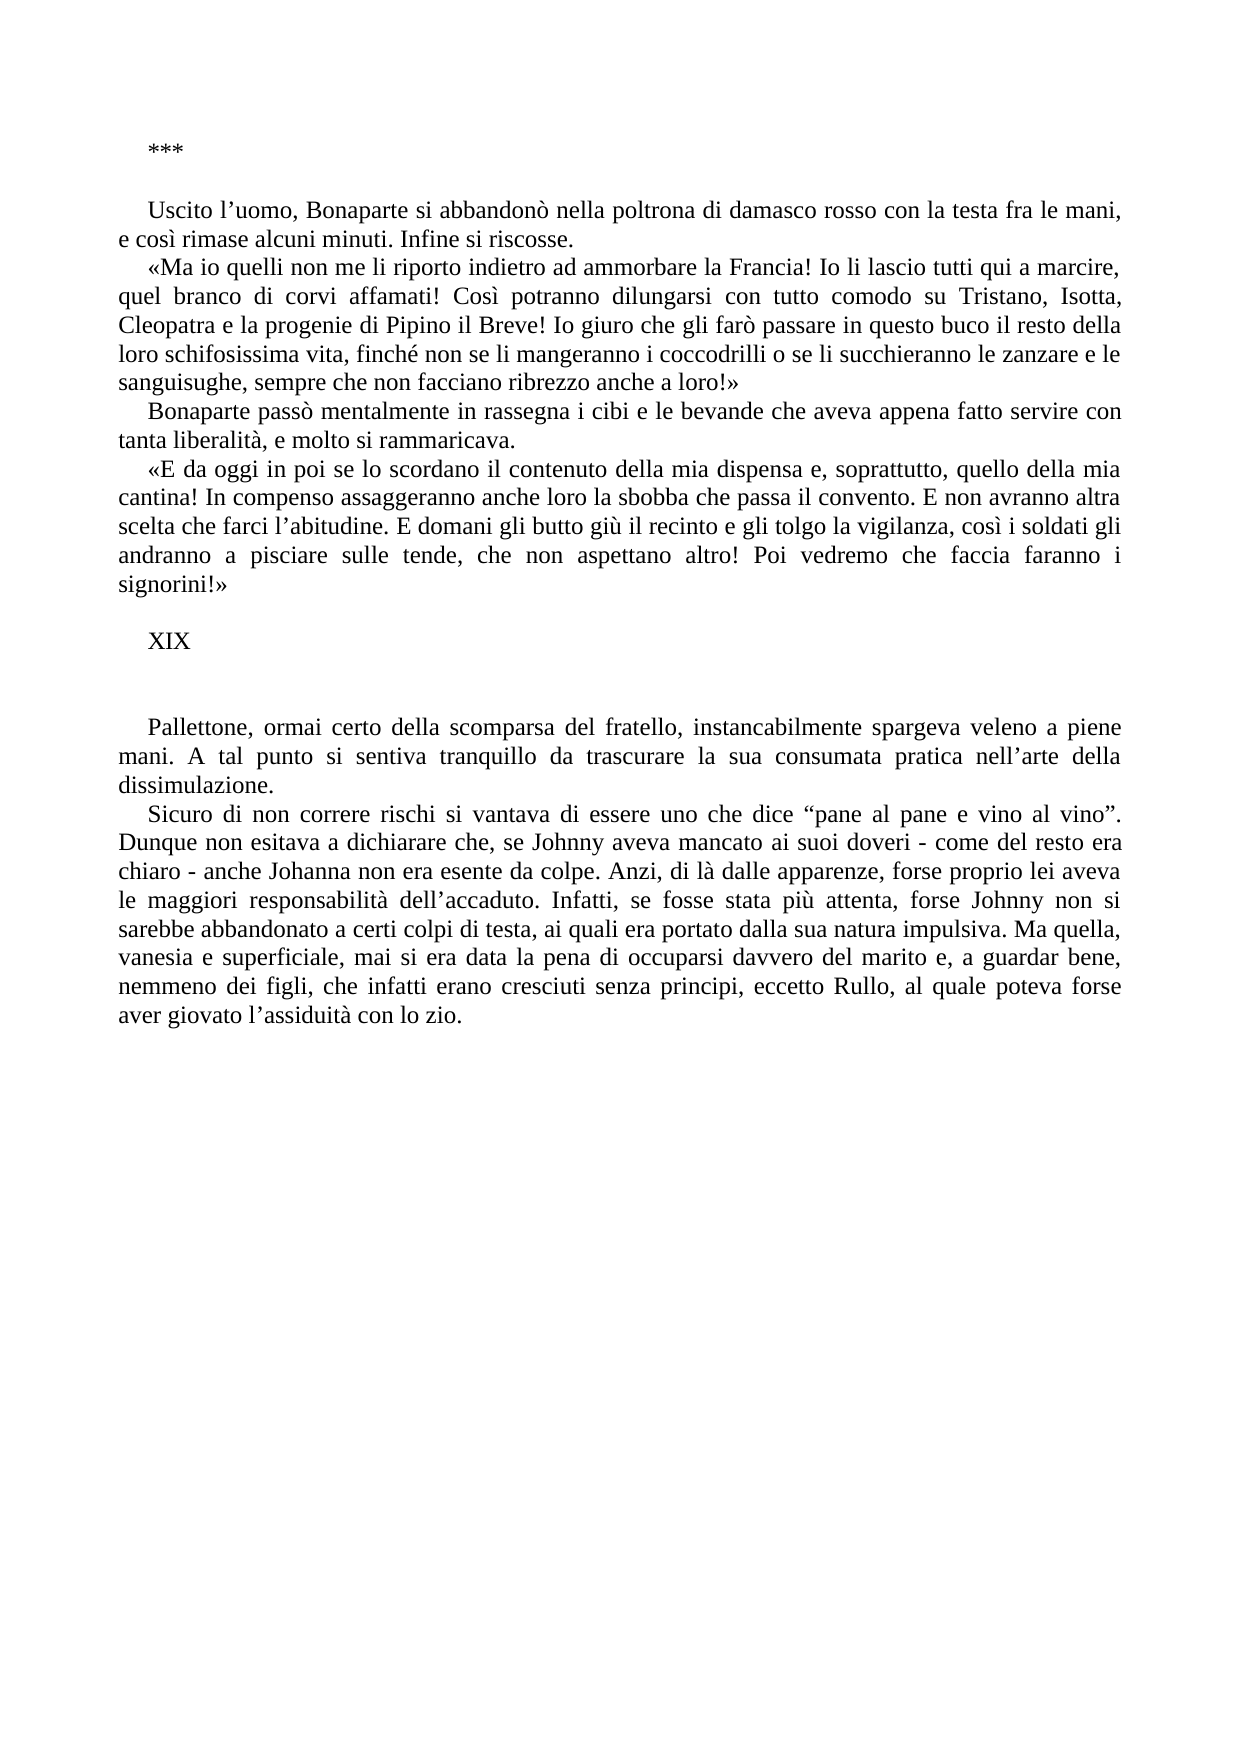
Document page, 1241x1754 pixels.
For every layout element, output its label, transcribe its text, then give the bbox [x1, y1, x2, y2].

text Pallettone, ormai certo della scomparsa del fratello, instancabilmente spargeva veleno a piene mani. A tal punto si sentiva tranquillo da trascurare la sua consumata pratica nell’arte della dissimulazione. [118, 712, 1122, 799]
text «Ma io quelli non me li riporto indietro ad ammorbare la Francia! Io li lascio tutti qui a marcire, quel branco di corvi affamati! Così potranno dilungarsi con tutto comodo su Tristano, Isotta, Cleopatra e la progenie di Pipino il Breve! Io giuro che gli farò passare in questo buco il resto della loro schifosissima vita, finché non se li mangeranno i coccodrilli o se li succhieranno le zanzare e le sanguisughe, sempre che non facciano ribrezzo anche a loro!» [118, 252, 1122, 396]
text «E da oggi in poi se lo scordano il contenuto della mia dispensa e, soprattutto, quello della mia cantina! In compenso assaggeranno anche loro la sbobba che passa il convento. E non avranno altra scelta che farci l’abitudine. E domani gli butto giù il recinto e gli tolgo la vigilanza, così i soldati gli andranno a pisciare sulle tende, che non aspettano altro! Poi vedremo che faccia faranno i signorini!» [118, 454, 1122, 597]
text Bonaparte passò mentalmente in rassegna i cibi e le bevande che aveva appena fatto servire con tanta liberalità, e molto si rammaricava. [118, 396, 1122, 454]
text Sicuro di non correre rischi si vantava di essere uno che dice “pane al pane e vino al vino”. Dunque non esitava a dichiarare che, se Johnny aveva mancato ai suoi doveri - come del resto era chiaro - anche Johanna non era esente da colpe. Anzi, di là dalle apparenze, forse proprio lei aveva le maggiori responsabilità dell’accaduto. Infatti, se fosse stata più attenta, forse Johnny non si sarebbe abbandonato a certi colpi di testa, ai quali era portato dalla sua natura impulsiva. Ma quella, vanesia e superficiale, mai si era data la pena di occuparsi davvero del marito e, a guardar bene, nemmeno dei figli, che infatti erano cresciuti senza principi, eccetto Rullo, al quale poteva forse aver giovato l’assiduità con lo zio. [118, 799, 1122, 1029]
text *** [118, 137, 1122, 166]
text XIX [118, 626, 1122, 655]
text Uscito l’uomo, Bonaparte si abbandonò nella poltrona di damasco rosso con la testa fra le mani, e così rimase alcuni minuti. Infine si riscosse. [118, 195, 1122, 252]
